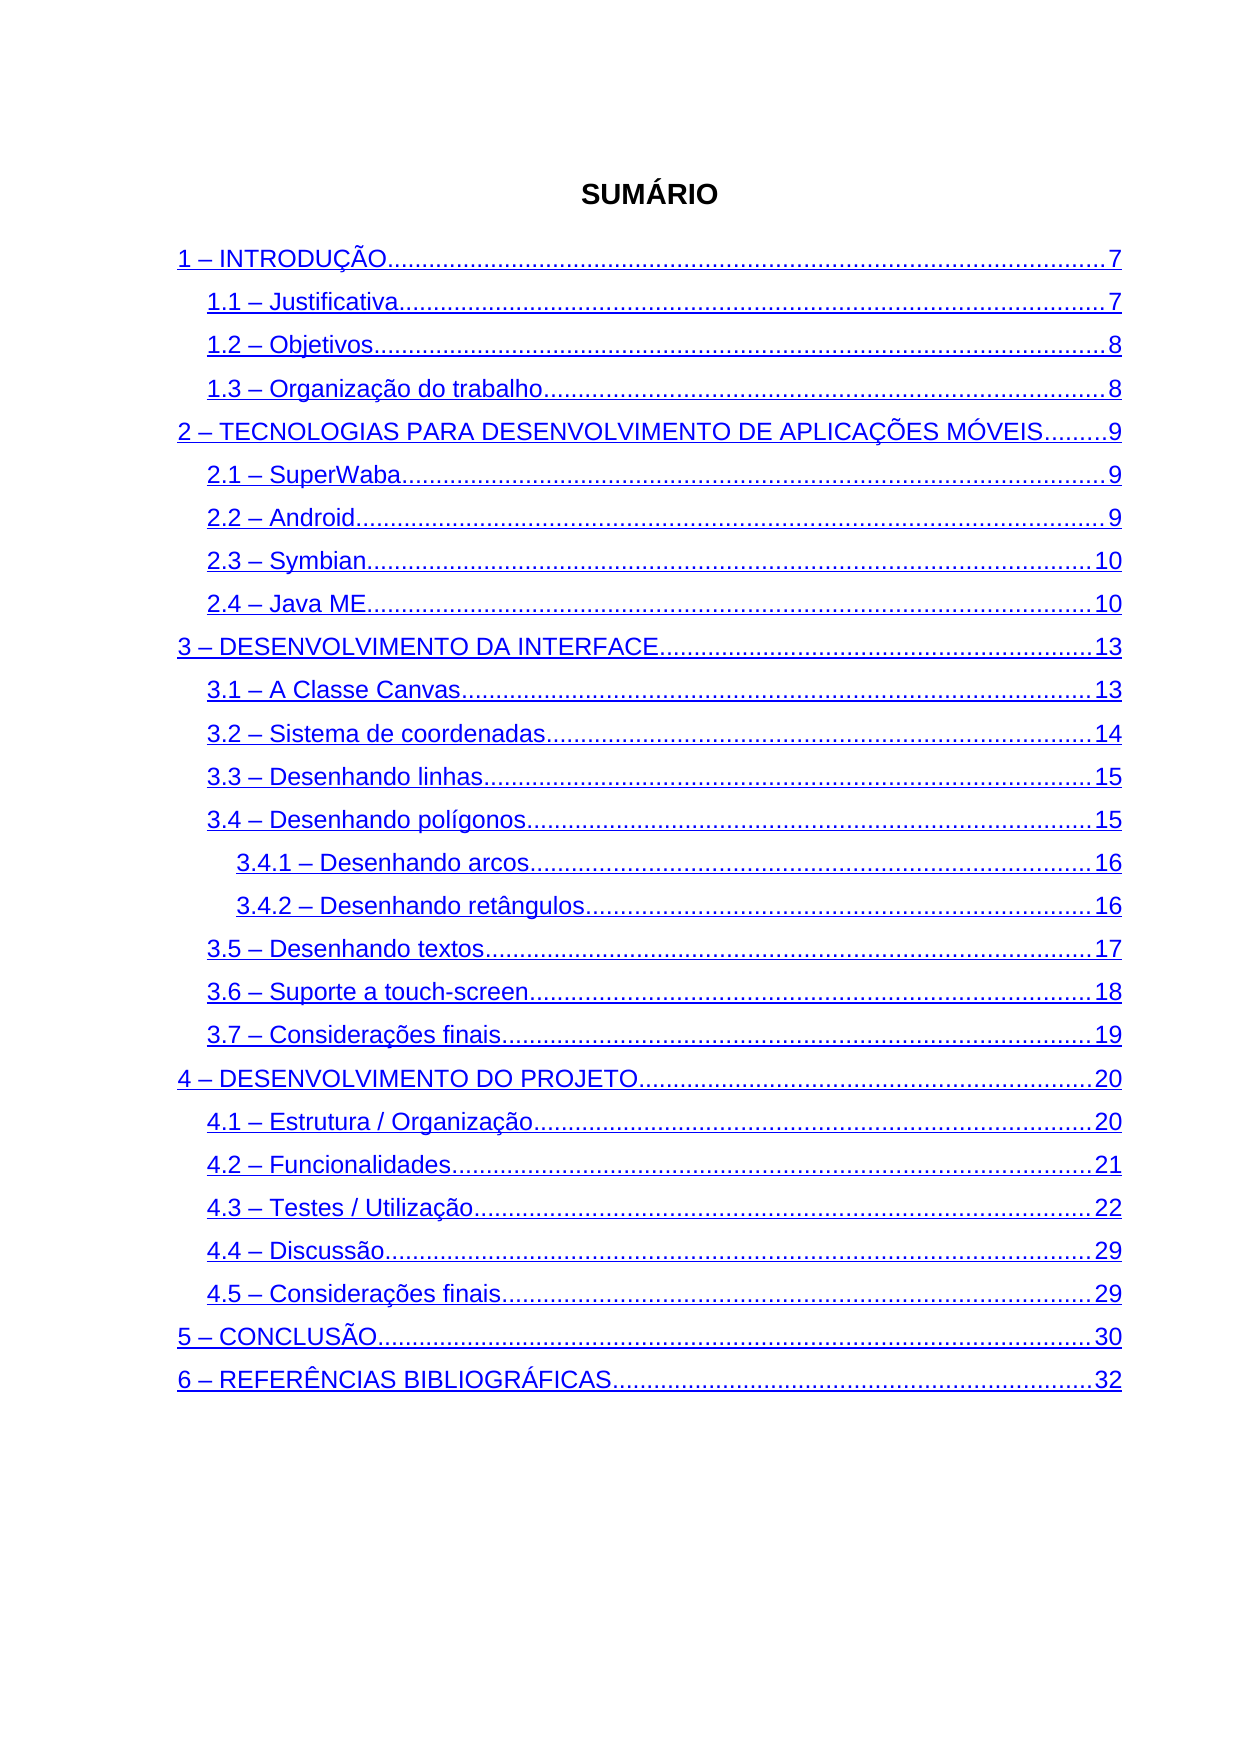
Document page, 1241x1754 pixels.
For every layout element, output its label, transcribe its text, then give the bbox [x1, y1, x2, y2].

text 5 – CONCLUSÃO 30 [177, 1322, 1122, 1347]
text 6 – REFERÊNCIAS BIBLIOGRÁFICAS 32 [177, 1365, 1122, 1390]
text 4.2 – Funcionalidades 21 [207, 1150, 1122, 1175]
text 3.3 – Desenhando linhas 15 [207, 762, 1122, 787]
text 1.2 – Objetivos 8 [207, 330, 1122, 355]
text 4.1 – Estrutura / Organização 20 [207, 1107, 1122, 1132]
text 3.4.1 – Desenhando arcos 16 [236, 848, 1122, 873]
text 1.3 – Organização do trabalho 8 [207, 373, 1122, 399]
text 1.1 – Justificativa 7 [207, 287, 1122, 312]
text 3.4.2 – Desenhando retângulos 16 [236, 891, 1122, 916]
text 4.4 – Discussão 29 [207, 1236, 1122, 1261]
text 4.3 – Testes / Utilização 22 [207, 1193, 1122, 1218]
text 3.1 – A Classe Canvas 13 [207, 675, 1122, 700]
text 2.4 – Java ME 10 [207, 589, 1122, 614]
text 4 – DESENVOLVIMENTO DO PROJETO 20 [177, 1063, 1122, 1089]
text 3.2 – Sistema de coordenadas 14 [207, 718, 1122, 744]
text 4.5 – Considerações finais 29 [207, 1279, 1122, 1304]
text 2.2 – Android 9 [207, 503, 1122, 528]
text 3 – DESENVOLVIMENTO DA INTERFACE 13 [177, 632, 1122, 657]
text 3.5 – Desenhando textos 17 [207, 934, 1122, 959]
subtitle SUMÁRIO [177, 177, 1083, 211]
text 3.7 – Considerações finais 19 [207, 1020, 1122, 1045]
text 3.6 – Suporte a touch-screen 18 [207, 977, 1122, 1002]
text 2.3 – Symbian 10 [207, 546, 1122, 571]
text 1 – INTRODUÇÃO 7 [177, 244, 1122, 269]
text 2.1 – SuperWaba 9 [207, 460, 1122, 485]
text 3.4 – Desenhando polígonos 15 [207, 805, 1122, 830]
text 2 – TECNOLOGIAS PARA DESENVOLVIMENTO DE APLICAÇÕES MÓVEIS 9 [177, 417, 1122, 442]
